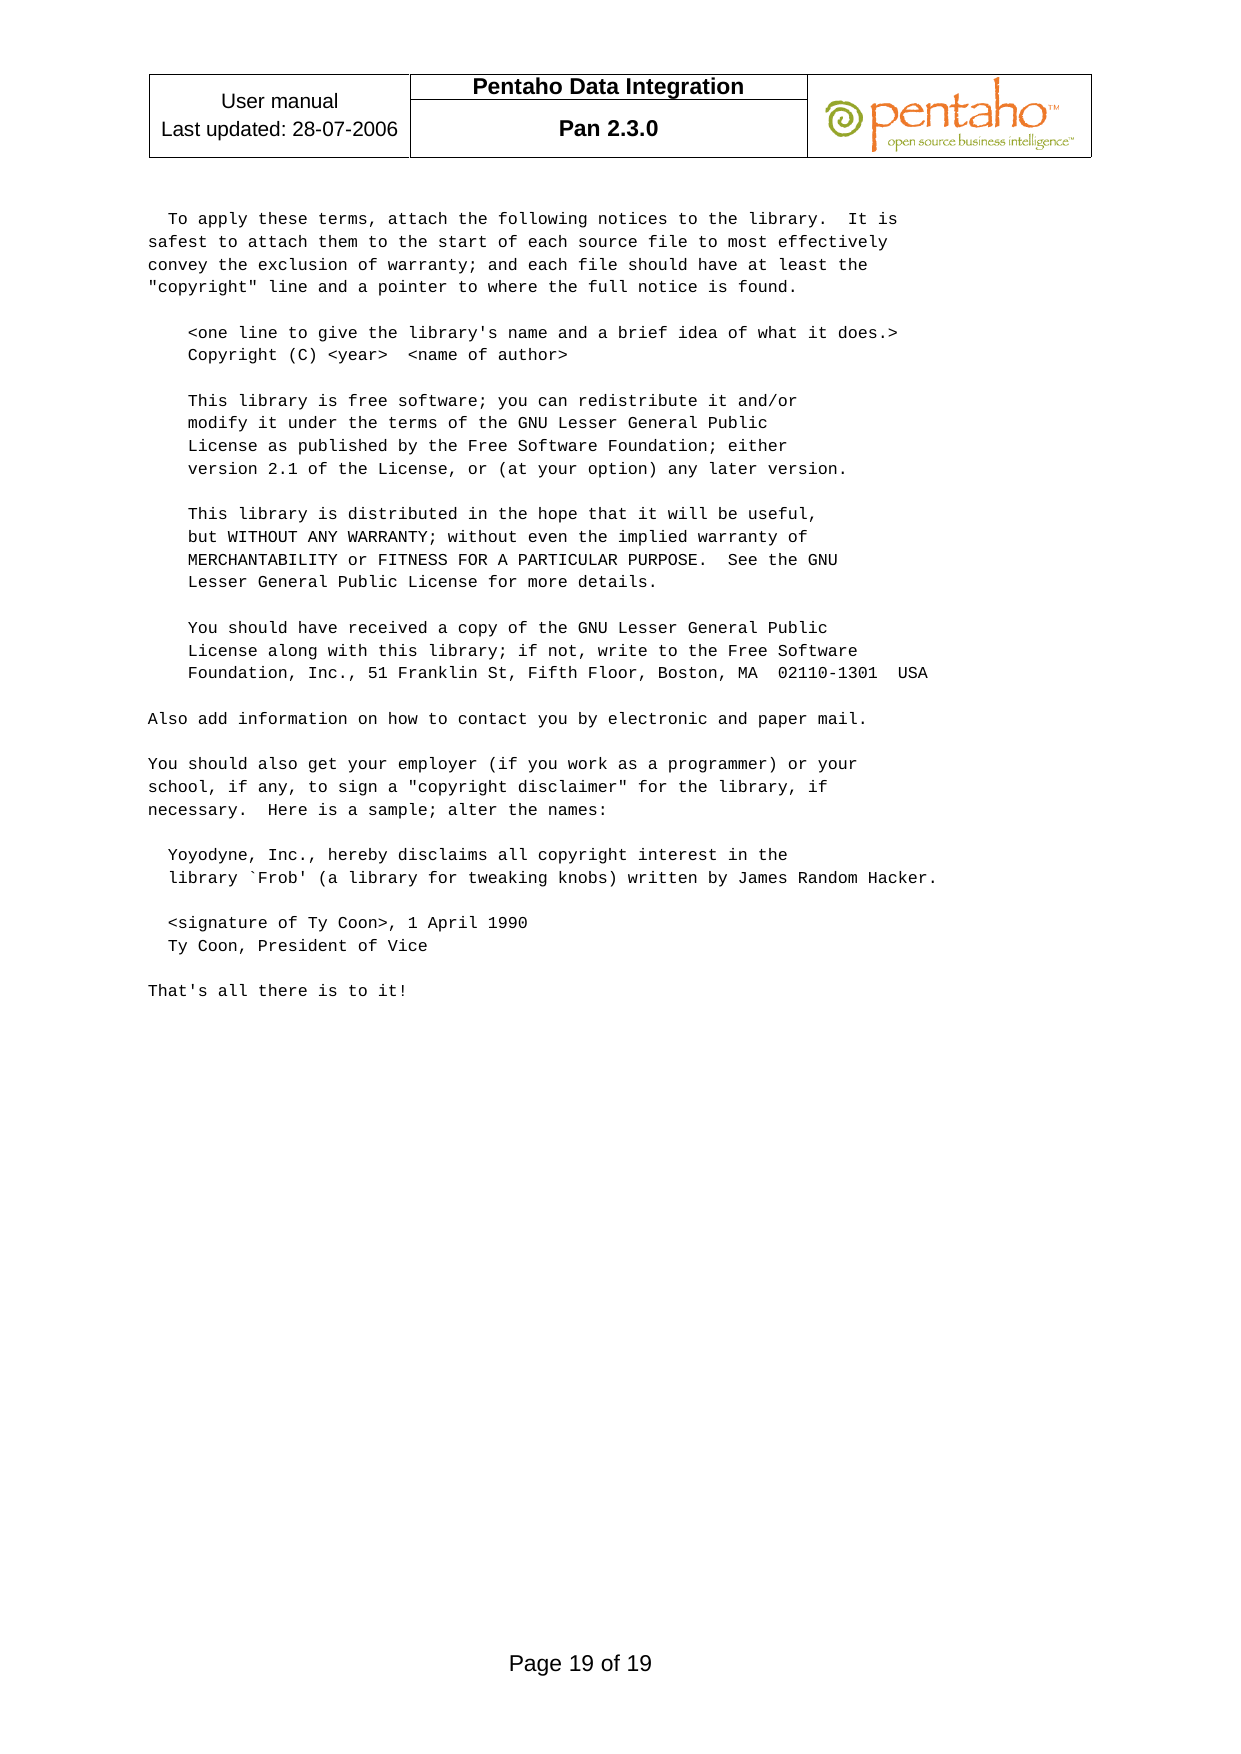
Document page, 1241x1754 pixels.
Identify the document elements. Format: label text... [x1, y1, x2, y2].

text To apply these terms, attach the following notices to the library. It is safest to attach them to the start of each source file to most effectively convey the exclusion of warranty; and each file should have at least the "copyright" line and a pointer to where the full notice is found. <one line to give the library's name and a brief idea of what it does.> Copyright (C) <year> <name of author> This library is free software; you can redistribute it and/or modify it under the terms of the GNU Lesser General Public License as published by the Free Software Foundation; either version 2.1 of the License, or (at your option) any later version. This library is distributed in the hope that it will be useful, but WITHOUT ANY WARRANTY; without even the implied warranty of MERCHANTABILITY or FITNESS FOR A PARTICULAR PURPOSE. See the GNU Lesser General Public License for more details. You should have received a copy of the GNU Lesser General Public License along with this library; if not, write to the Free Software Foundation, Inc., 51 Franklin St, Fifth Floor, Boston, MA 02110-1301 USA Also add information on how to contact you by electronic and paper mail. You should also get your employer (if you work as a programmer) or your school, if any, to sign a "copyright disclaimer" for the library, if necessary. Here is a sample; alter the names: Yoyodyne, Inc., hereby disclaims all copyright interest in the library `Frob' (a library for tweaking knobs) written by James Random Hacker. <signature of Ty Coon>, 1 April 1990 Ty Coon, President of Vice That's all there is to it! [148, 188, 1092, 1093]
